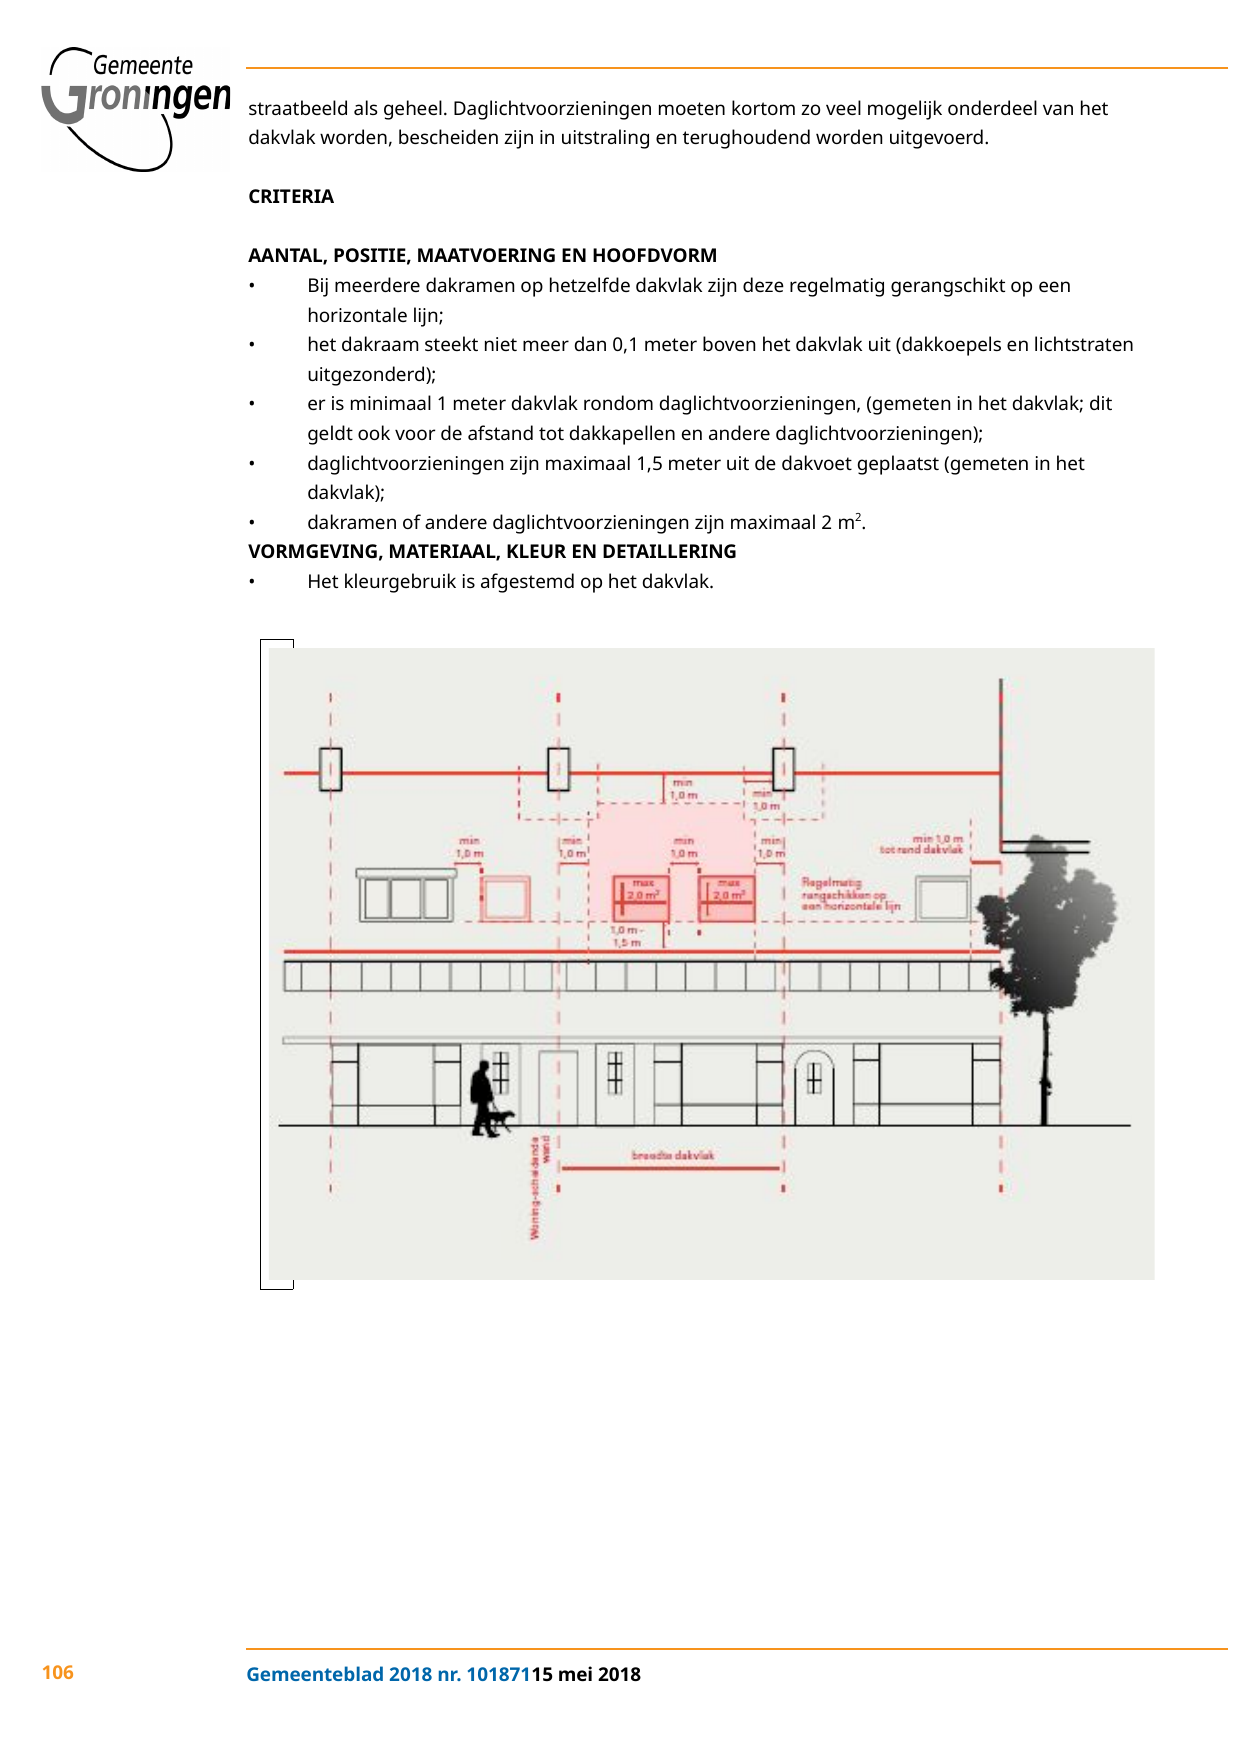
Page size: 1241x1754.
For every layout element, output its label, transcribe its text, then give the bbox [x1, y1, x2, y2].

text straatbeeld als geheel. Daglichtvoorzieningen moeten kortom zo veel mogelijk onderdeel van het dakvlak worden, bescheiden zijn in uitstraling en terughoudend worden uitgevoerd. [248, 95, 1152, 150]
list het dakraam steekt niet meer dan 0,1 meter boven het dakvlak uit (dakkoepels en lichtstraten uitgezonderd); [248, 331, 1152, 387]
picture [268, 648, 1155, 1280]
text AANTAL, POSITIE, MAATVOERING EN HOOFDVORM [248, 243, 1152, 268]
text CRITERIA [248, 183, 1152, 209]
list dakramen of andere daglichtvoorzieningen zijn maximaal 2 m2. [248, 509, 1152, 535]
list Bij meerdere dakramen op hetzelfde dakvlak zijn deze regelmatig gerangschikt op een horizontale lijn; [248, 272, 1152, 328]
picture [41, 47, 231, 172]
list er is minimaal 1 meter dakvlak rondom daglichtvoorzieningen, (gemeten in het dakvlak; dit geldt ook voor de afstand tot dakkapellen en andere daglichtvoorzieningen); [248, 391, 1152, 446]
list Het kleurgebruik is afgestemd op het dakvlak. [248, 568, 1152, 594]
list daglichtvoorzieningen zijn maximaal 1,5 meter uit de dakvoet geplaatst (gemeten in het dakvlak); [248, 450, 1152, 505]
text VORMGEVING, MATERIAAL, KLEUR EN DETAILLERING [248, 538, 1152, 564]
